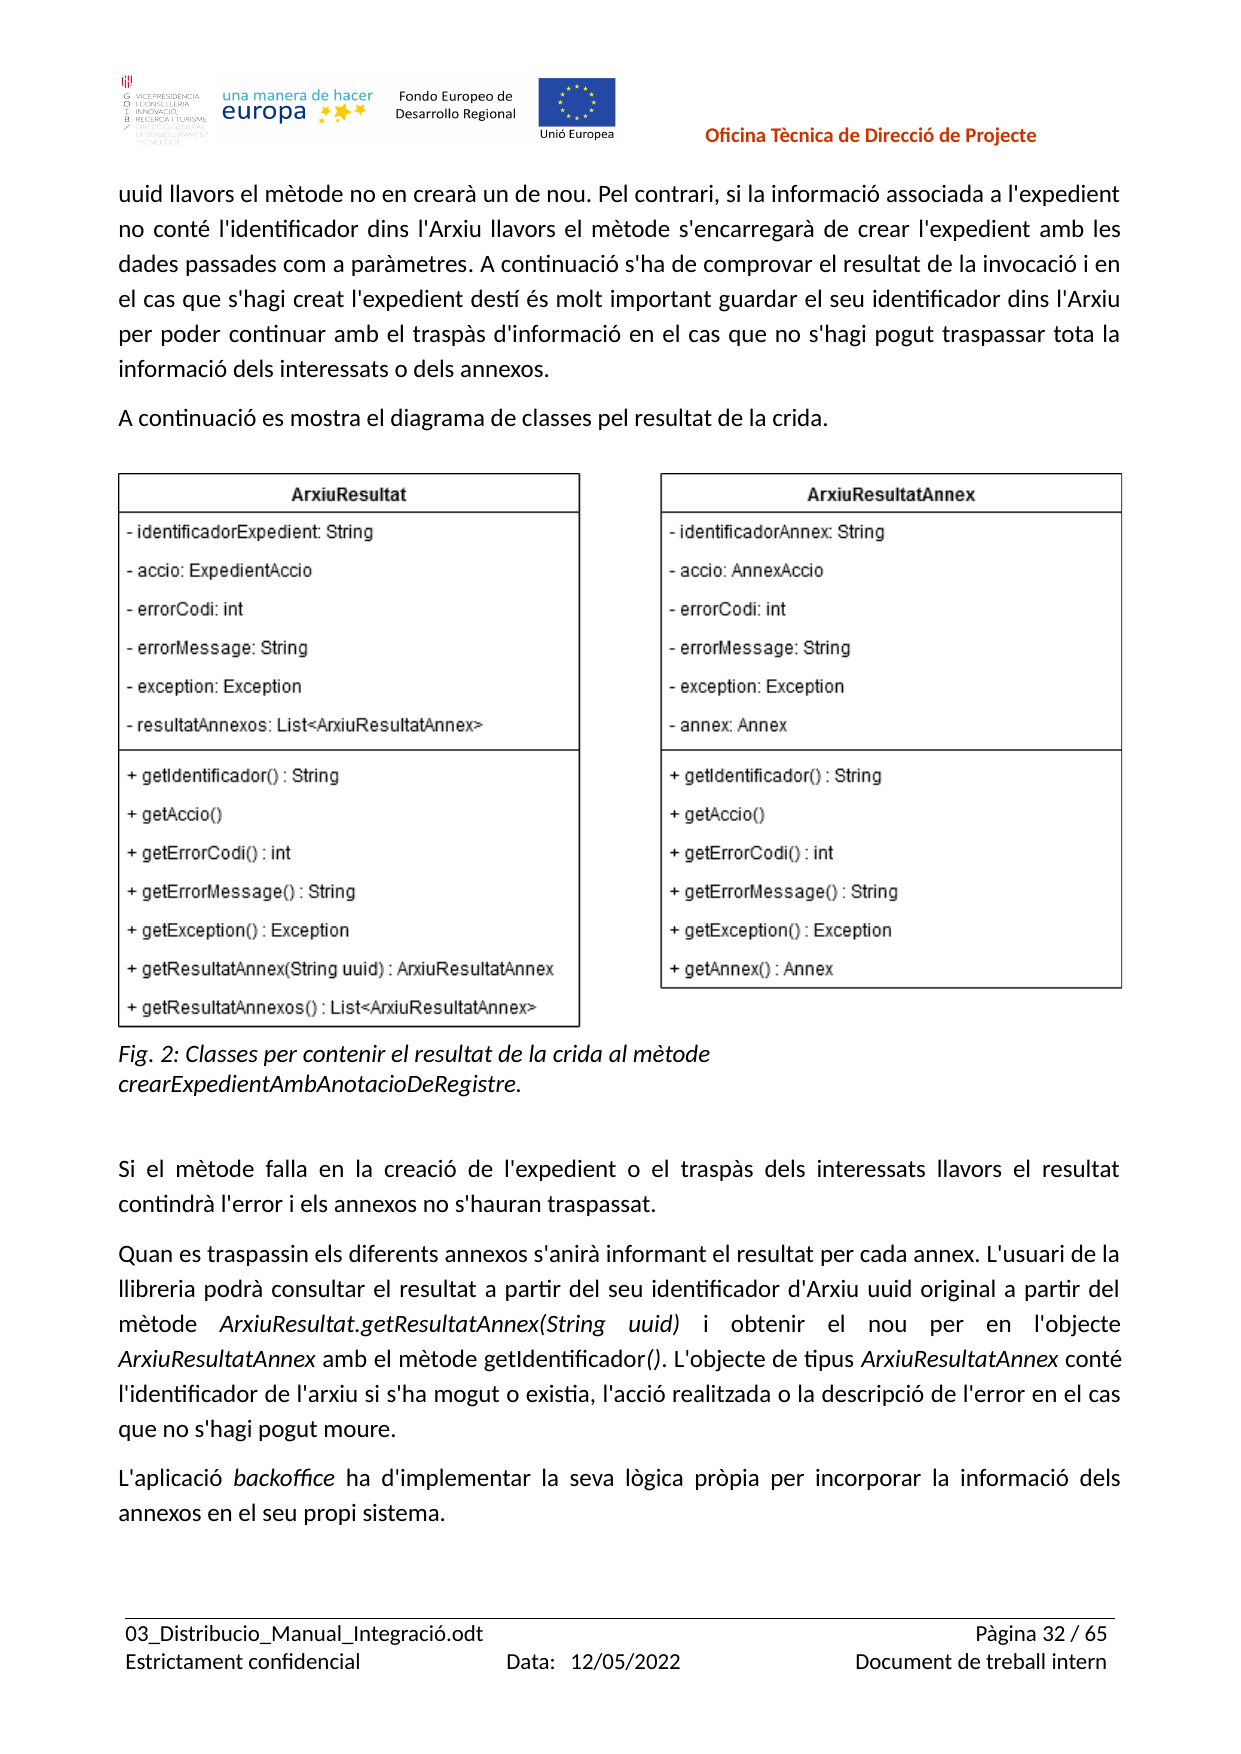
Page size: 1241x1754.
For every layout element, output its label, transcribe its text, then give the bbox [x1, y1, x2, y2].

picture [219, 73, 621, 147]
text uuid llavors el mètode no en crearà un de nou. Pel contrari, si la informació associada a l'expedient no conté l'identificador dins l'Arxiu llavors el mètode s'encarregarà de crear l'expedient amb les dades passades com a paràmetres. A continuació s'ha de comprovar el resultat de la invocació i en el cas que s'hagi creat l'expedient destí és molt important guardar el seu identificador dins l'Arxiu per poder continuar amb el traspàs d'informació en el cas que no s'hagi pogut traspassar tota la informació dels interessats o dels annexos. [118, 178, 1122, 383]
text Fig. 2: Classes per contenir el resultat de la crida al mètode crearExpedientAmbAnotacioDeRegistre. [118, 1032, 1122, 1099]
picture [118, 473, 1123, 1032]
text Si el mètode falla en la creació de l'expedient o el traspàs dels interessats llavors el resultat contindrà l'error i els annexos no s'hauran traspassat. [118, 1153, 1122, 1219]
picture [118, 73, 213, 147]
text Quan es traspassin els diferents annexos s'anirà informant el resultat per cada annex. L'usuari de la llibreria podrà consultar el resultat a partir del seu identificador d'Arxiu uuid original a partir del mètode ArxiuResultat.getResultatAnnex(String uuid) i obtenir el nou per en l'objecte ArxiuResultatAnnex amb el mètode getIdentificador(). L'objecte de tipus ArxiuResultatAnnex conté l'identificador de l'arxiu si s'ha mogut o existia, l'acció realitzada o la descripció de l'error en el cas que no s'hagi pogut moure. [118, 1238, 1122, 1443]
text A continuació es mostra el diagrama de classes pel resultat de la crida. [118, 402, 1122, 433]
text L'aplicació backoffice ha d'implementar la seva lògica pròpia per incorporar la informació dels annexos en el seu propi sistema. [118, 1462, 1122, 1528]
